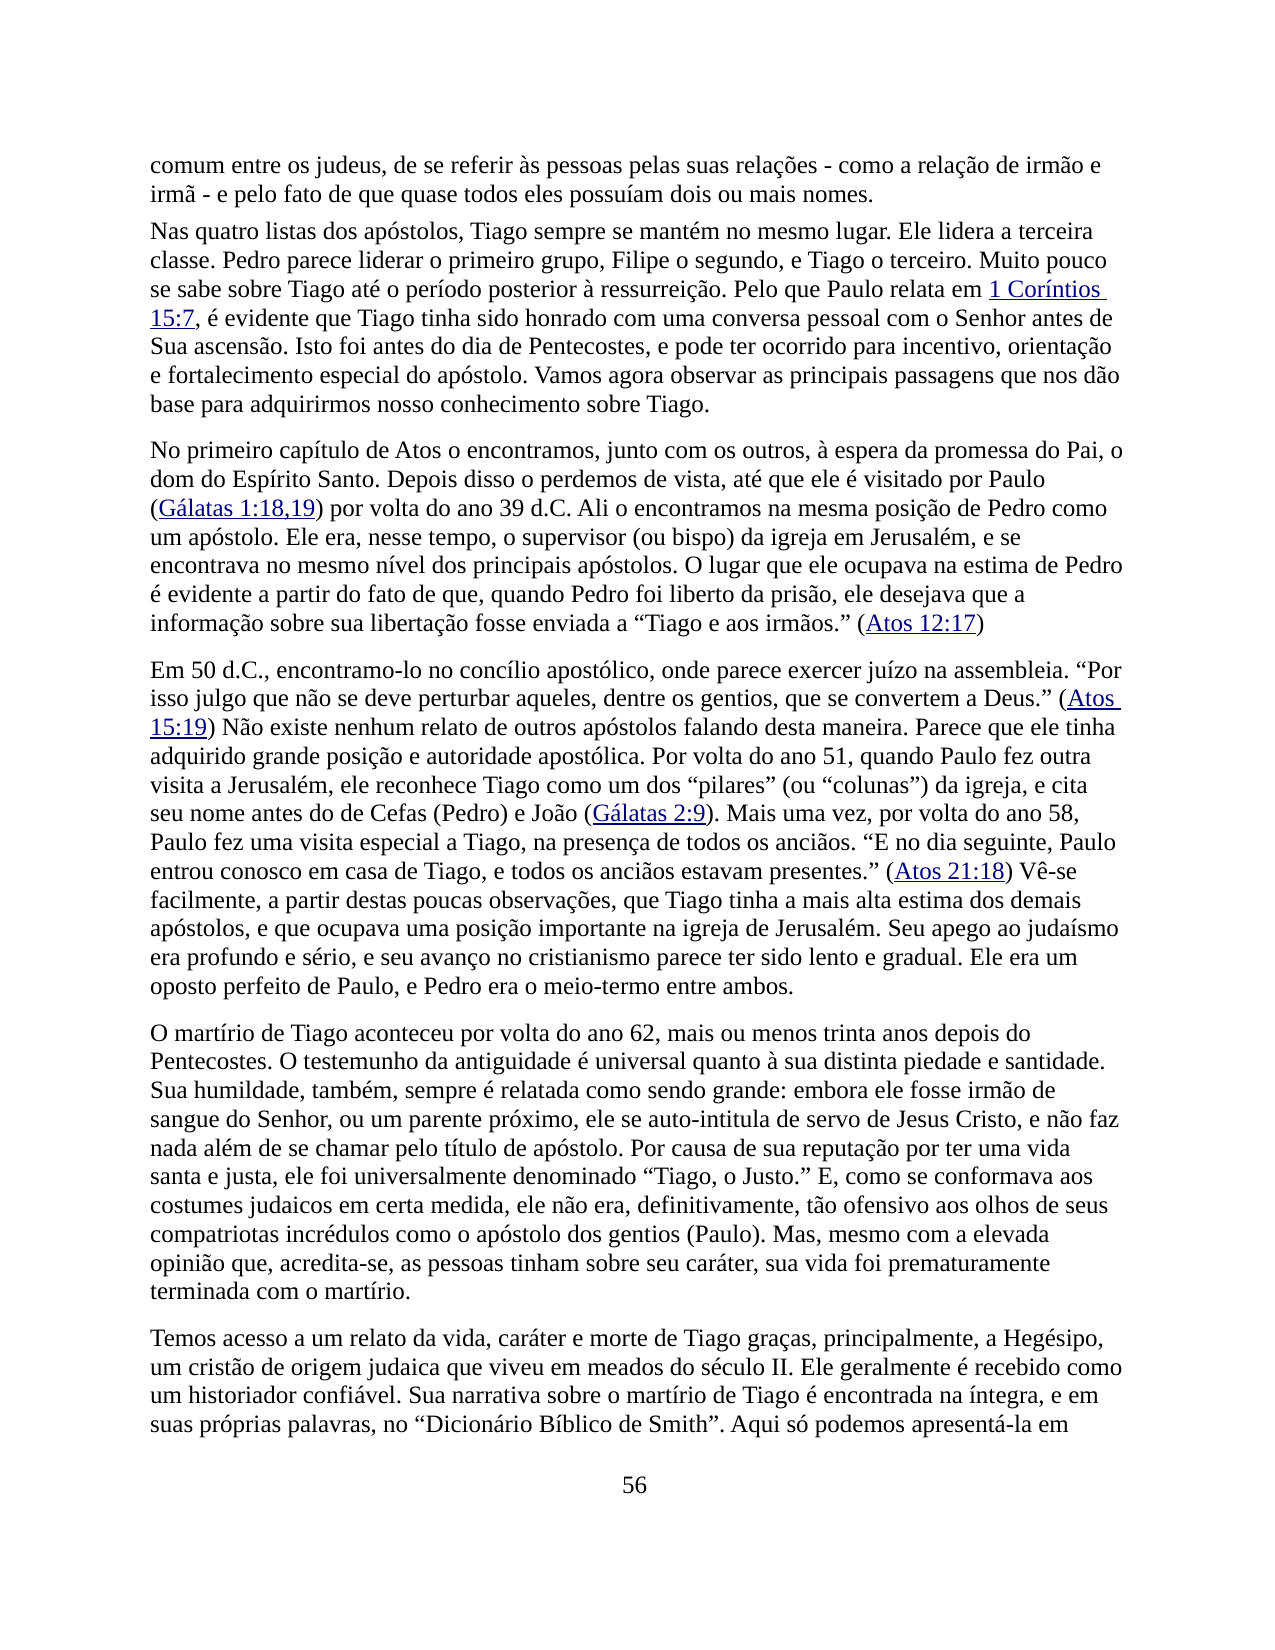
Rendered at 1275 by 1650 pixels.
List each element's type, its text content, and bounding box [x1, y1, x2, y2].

text O martírio de Tiago aconteceu por volta do ano 62, mais ou menos trinta anos depois do Pentecostes. O testemunho da antiguidade é universal quanto à sua distinta piedade e santidade. Sua humildade, também, sempre é relatada como sendo grande: embora ele fosse irmão de sangue do Senhor, ou um parente próximo, ele se auto-intitula de servo de Jesus Cristo, e não faz nada além de se chamar pelo título de apóstolo. Por causa de sua reputação por ter uma vida santa e justa, ele foi universalmente denominado “Tiago, o Justo.” E, como se conformava aos costumes judaicos em certa medida, ele não era, definitivamente, tão ofensivo aos olhos de seus compatriotas incrédulos como o apóstolo dos gentios (Paulo). Mas, mesmo com a elevada opinião que, acredita-se, as pessoas tinham sobre seu caráter, sua vida foi prematuramente terminada com o martírio. [150, 1018, 1125, 1305]
text Em 50 d.C., encontramo-lo no concílio apostólico, onde parece exercer juízo na assembleia. “Por isso julgo que não se deve perturbar aqueles, dentre os gentios, que se convertem a Deus.” (Atos 15:19) Não existe nenhum relato de outros apóstolos falando desta maneira. Parece que ele tinha adquirido grande posição e autoridade apostólica. Por volta do ano 51, quando Paulo fez outra visita a Jerusalém, ele reconhece Tiago como um dos “pilares” (ou “colunas”) da igreja, e cita seu nome antes do de Cefas (Pedro) e João (Gálatas 2:9). Mais uma vez, por volta do ano 58, Paulo fez uma visita especial a Tiago, na presença de todos os anciãos. “E no dia seguinte, Paulo entrou conosco em casa de Tiago, e todos os anciãos estavam presentes.” (Atos 21:18) Vê-se facilmente, a partir destas poucas observações, que Tiago tinha a mais alta estima dos demais apóstolos, e que ocupava uma posição importante na igreja de Jerusalém. Seu apego ao judaísmo era profundo e sério, e seu avanço no cristianismo parece ter sido lento e gradual. Ele era um oposto perfeito de Paulo, e Pedro era o meio-termo entre ambos. [150, 655, 1125, 1000]
text Temos acesso a um relato da vida, caráter e morte de Tiago graças, principalmente, a Hegésipo, um cristão de origem judaica que viveu em meados do século II. Ele geralmente é recebido como um historiador confiável. Sua narrativa sobre o martírio de Tiago é encontrada na íntegra, e em suas próprias palavras, no “Dicionário Bíblico de Smith”. Aqui só podemos apresentá-la em [150, 1323, 1125, 1438]
text No primeiro capítulo de Atos o encontramos, junto com os outros, à espera da promessa do Pai, o dom do Espírito Santo. Depois disso o perdemos de vista, até que ele é visitado por Paulo (Gálatas 1:18,19) por volta do ano 39 d.C. Ali o encontramos na mesma posição de Pedro como um apóstolo. Ele era, nesse tempo, o supervisor (ou bispo) da igreja em Jerusalém, e se encontrava no mesmo nível dos principais apóstolos. O lugar que ele ocupava na estima de Pedro é evidente a partir do fato de que, quando Pedro foi liberto da prisão, ele desejava que a informação sobre sua libertação fosse enviada a “Tiago e aos irmãos.” (Atos 12:17) [150, 436, 1125, 637]
text Nas quatro listas dos apóstolos, Tiago sempre se mantém no mesmo lugar. Ele lidera a terceira classe. Pedro parece liderar o primeiro grupo, Filipe o segundo, e Tiago o terceiro. Muito pouco se sabe sobre Tiago até o período posterior à ressurreição. Pelo que Paulo relata em 1 Coríntios 15:7, é evidente que Tiago tinha sido honrado com uma conversa pessoal com o Senhor antes de Sua ascensão. Isto foi antes do dia de Pentecostes, e pode ter ocorrido para incentivo, orientação e fortalecimento especial do apóstolo. Vamos agora observar as principais passagens que nos dão base para adquirirmos nosso conhecimento sobre Tiago. [150, 216, 1125, 418]
text comum entre os judeus, de se referir às pessoas pelas suas relações - como a relação de irmão e irmã - e pelo fato de que quase todos eles possuíam dois ou mais nomes. [150, 150, 1125, 207]
